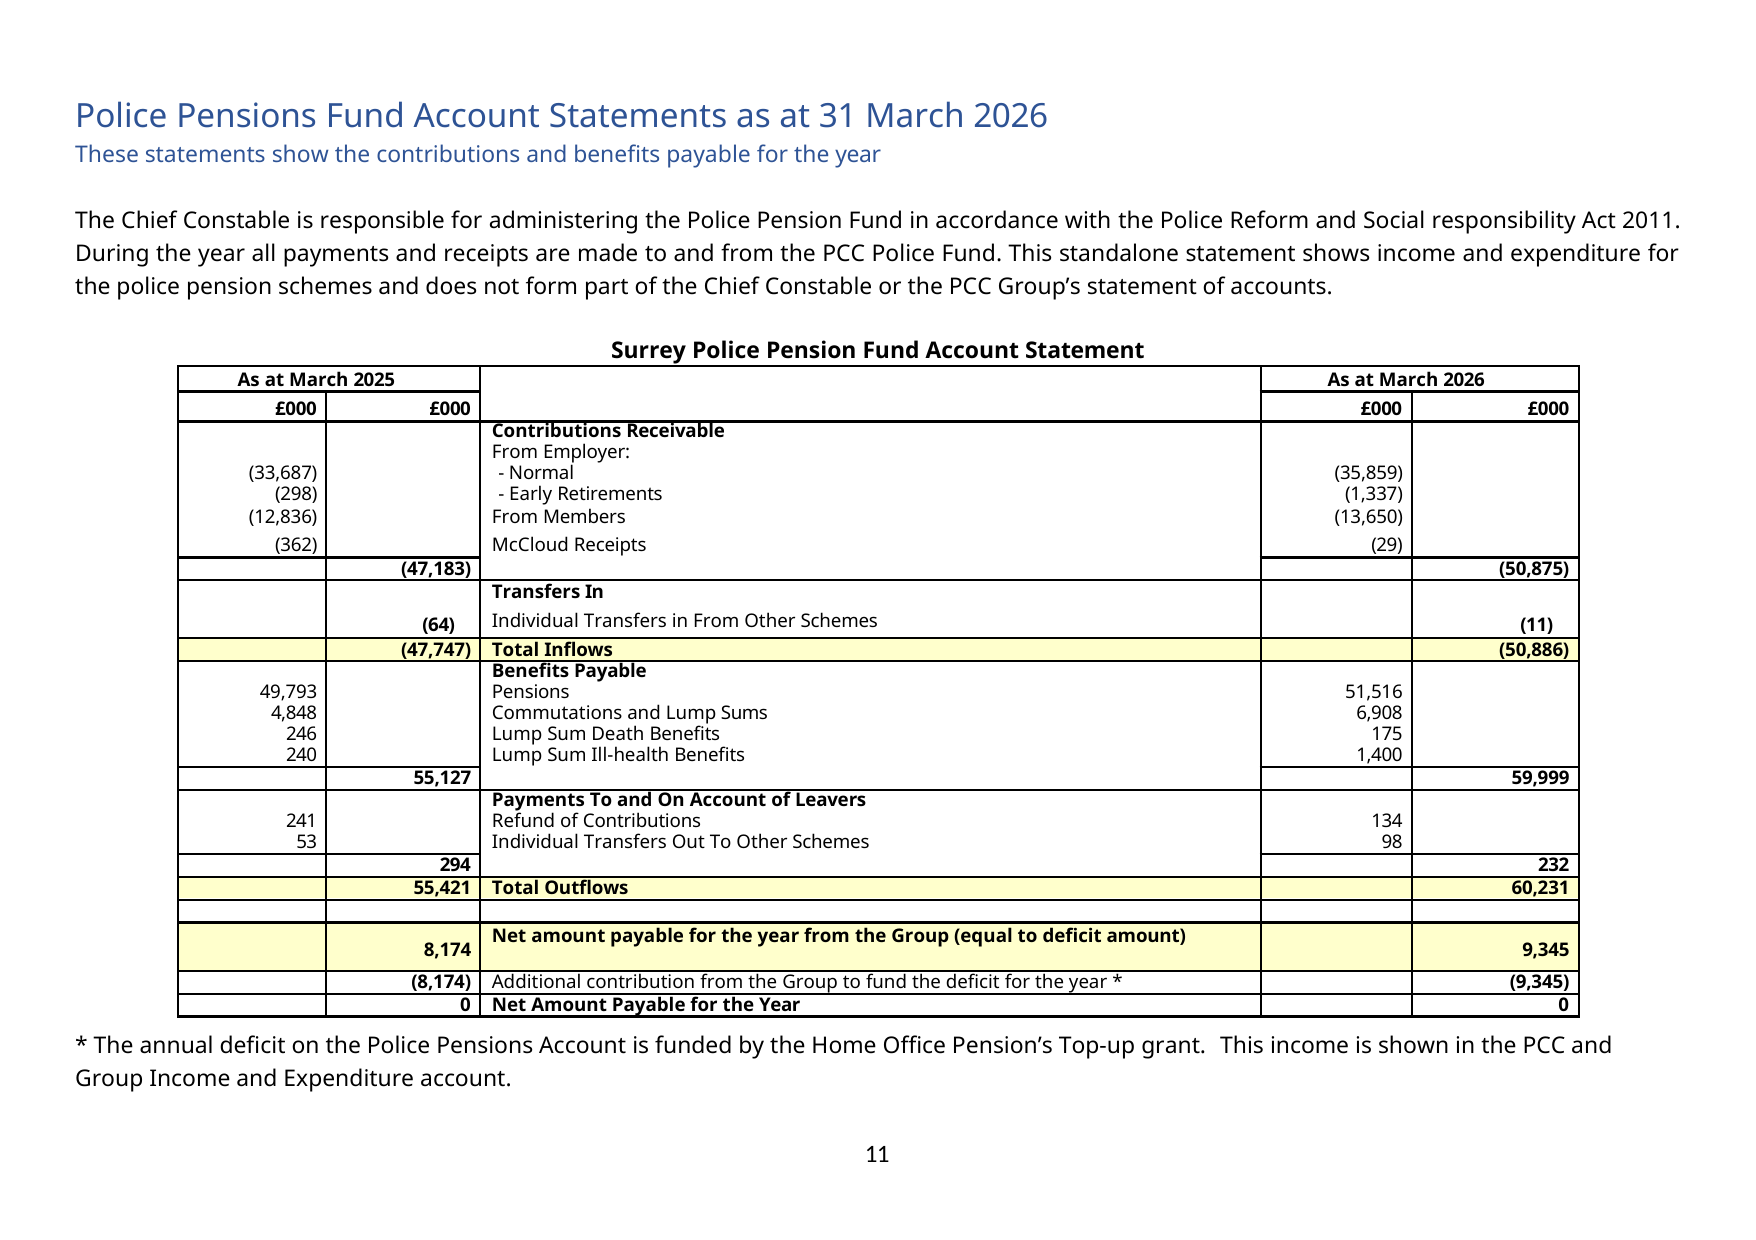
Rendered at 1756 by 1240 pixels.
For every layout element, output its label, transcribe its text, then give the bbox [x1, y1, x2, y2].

table_cell 8,174 [327, 924, 479, 970]
table_cell [1262, 972, 1411, 992]
table_cell - Early Retirements [481, 484, 1260, 504]
table_cell [1413, 901, 1578, 921]
table_cell Net Amount Payable for the Year [481, 995, 1260, 1015]
table_cell [1262, 423, 1411, 442]
table_cell [179, 995, 325, 1015]
table_header As at March 2025 [179, 367, 479, 390]
table_cell Individual Transfers Out To Other Schemes [481, 831, 1260, 853]
table_cell Benefits Payable [481, 662, 1260, 682]
table_cell [327, 791, 479, 853]
table_cell [179, 662, 325, 682]
table_header As at March 2026 [1262, 367, 1578, 390]
table_cell [179, 442, 325, 463]
table_cell [1262, 639, 1411, 660]
table_cell [1413, 662, 1578, 766]
table_cell [1262, 924, 1411, 970]
table_cell (362) [179, 527, 325, 556]
table_cell McCloud Receipts [481, 527, 1260, 556]
table_cell 0 [1413, 995, 1578, 1015]
text The Chief Constable is responsible for administering the Police Pension Fund in accordance with the Police Reform and Social responsibility Act 2011. During the year all payments and receipts are made to and from the PCC Police Fund. This standalone statement shows income and expenditure for the police pension schemes and does not form part of the Chief Constable or the PCC Group’s statement of accounts. [75, 204, 1681, 301]
table_cell 232 [1413, 855, 1578, 876]
table_cell [179, 924, 325, 970]
table_cell [1262, 768, 1411, 789]
table_cell Net amount payable for the year from the Group (equal to deficit amount) [481, 924, 1260, 970]
table_cell [327, 423, 479, 556]
table_cell (12,836) [179, 504, 325, 527]
table_cell 241 [179, 810, 325, 831]
table_cell [179, 901, 325, 921]
table_cell 98 [1262, 831, 1411, 853]
table_cell [179, 639, 325, 660]
table_cell 59,999 [1413, 768, 1578, 789]
text * The annual deficit on the Police Pensions Account is funded by the Home Office Pension’s Top-up grant. This income is shown in the PCC and Group Income and Expenditure account. [75, 1029, 1668, 1093]
table_cell (9,345) [1413, 972, 1578, 992]
table_cell Payments To and On Account of Leavers [481, 791, 1260, 810]
table_cell 246 [179, 724, 325, 744]
table_cell [1262, 901, 1411, 921]
subtitle Surrey Police Pension Fund Account Statement [199, 334, 1556, 365]
table_cell [179, 581, 325, 637]
table_cell 1,400 [1262, 744, 1411, 766]
table_cell 0 [327, 995, 479, 1015]
table_cell [1413, 791, 1578, 853]
table_cell 294 [327, 855, 479, 876]
table_cell [1262, 791, 1411, 810]
table_cell (8,174) [327, 972, 479, 992]
table_cell (47,183) [327, 559, 479, 579]
table_cell (1,337) [1262, 484, 1411, 504]
table_cell 55,127 [327, 768, 479, 789]
subtitle Police Pensions Fund Account Statements as at 31 March 2026 [75, 92, 1696, 138]
table_cell [179, 423, 325, 442]
table_cell (13,650) [1262, 504, 1411, 527]
table_cell Total Inflows [481, 639, 1260, 660]
table_cell 6,908 [1262, 703, 1411, 723]
table_cell [481, 901, 1260, 921]
table_cell [481, 556, 1260, 579]
table_cell [1413, 423, 1578, 556]
table_cell Individual Transfers in From Other Schemes [481, 604, 1260, 637]
table_cell [481, 853, 1260, 876]
table_cell [1262, 581, 1411, 637]
table_cell (298) [179, 484, 325, 504]
table_cell 175 [1262, 724, 1411, 744]
table_cell [1262, 442, 1411, 463]
table_cell [1262, 559, 1411, 579]
table_cell (29) [1262, 527, 1411, 556]
table_cell [1262, 878, 1411, 898]
table_cell Pensions [481, 682, 1260, 703]
table_cell 53 [179, 831, 325, 853]
table_cell Transfers In [481, 581, 1260, 603]
table_header [481, 367, 1260, 420]
table_cell [179, 791, 325, 810]
table_cell 240 [179, 744, 325, 766]
table_cell [327, 901, 479, 921]
table_cell (11) [1413, 581, 1578, 637]
table_cell [1262, 995, 1411, 1015]
table_cell £000 [1262, 393, 1411, 420]
table_cell 4,848 [179, 703, 325, 723]
table_cell 49,793 [179, 682, 325, 703]
table_cell Contributions Receivable [481, 423, 1260, 442]
table_cell Additional contribution from the Group to fund the deficit for the year * [481, 972, 1260, 992]
table_cell [1262, 855, 1411, 876]
table_cell 9,345 [1413, 924, 1578, 970]
table_cell Lump Sum Death Benefits [481, 724, 1260, 744]
table_cell £000 [327, 393, 479, 420]
table_cell [179, 972, 325, 992]
table_cell (47,747) [327, 639, 479, 660]
table_cell [179, 878, 325, 898]
table_cell £000 [179, 393, 325, 420]
table_cell (35,859) [1262, 463, 1411, 483]
table_cell [179, 768, 325, 789]
table_cell [327, 662, 479, 766]
table_cell 60,231 [1413, 878, 1578, 898]
table_cell 51,516 [1262, 682, 1411, 703]
table_cell 55,421 [327, 878, 479, 898]
table_cell (50,875) [1413, 559, 1578, 579]
table_cell From Members [481, 504, 1260, 527]
table_cell Total Outflows [481, 878, 1260, 898]
table_cell [1262, 662, 1411, 682]
table_cell [179, 855, 325, 876]
table_cell [481, 766, 1260, 789]
table_cell 134 [1262, 810, 1411, 831]
table_cell From Employer: [481, 442, 1260, 463]
table_cell [179, 559, 325, 579]
table_cell (50,886) [1413, 639, 1578, 660]
table_cell Commutations and Lump Sums [481, 703, 1260, 723]
table_cell £000 [1413, 393, 1578, 420]
table_cell Lump Sum Ill-health Benefits [481, 744, 1260, 766]
text These statements show the contributions and benefits payable for the year [75, 138, 1696, 169]
table_cell (33,687) [179, 463, 325, 483]
table_cell - Normal [481, 463, 1260, 483]
table_cell Refund of Contributions [481, 810, 1260, 831]
table_cell (64) [327, 581, 479, 637]
